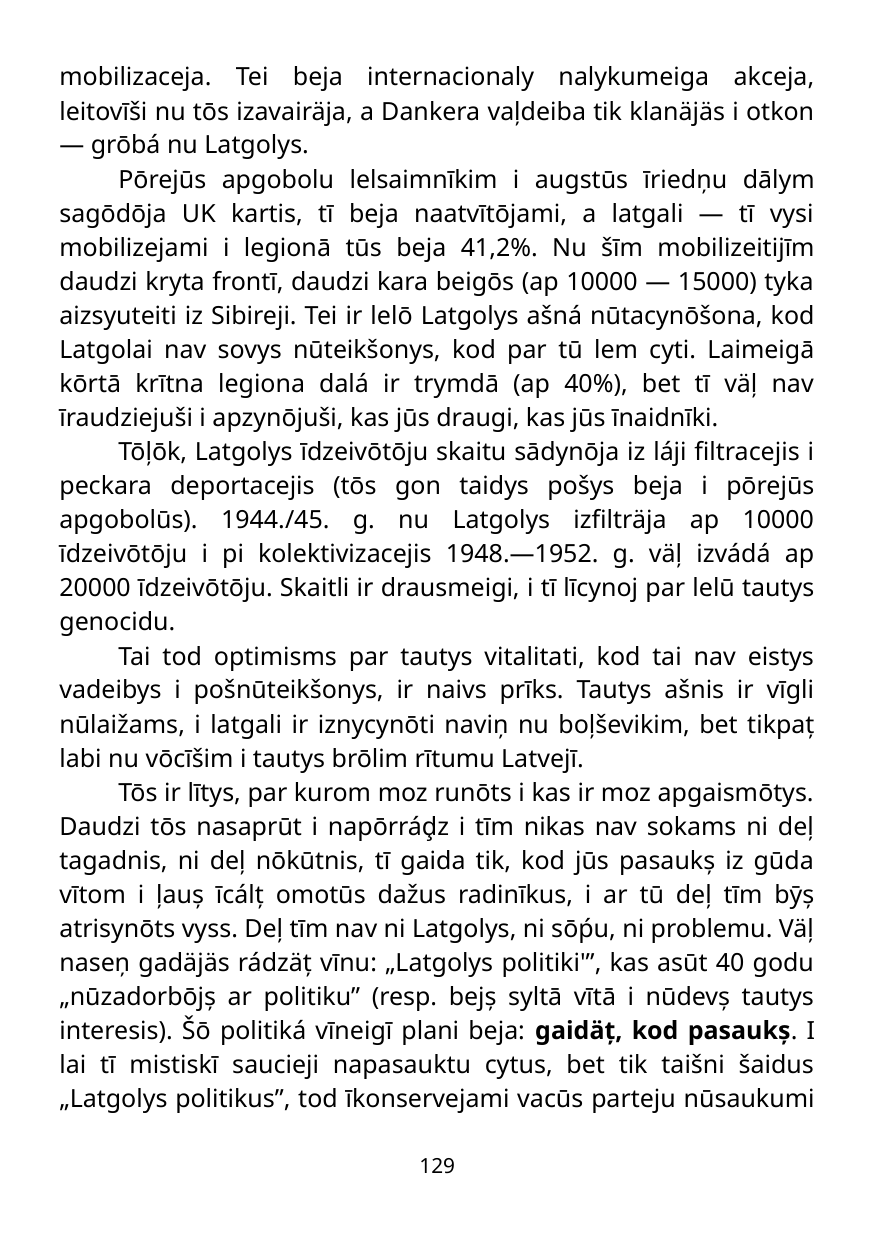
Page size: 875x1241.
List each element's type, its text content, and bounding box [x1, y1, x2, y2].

text Tōs ir lītys, par kurom moz runōts i kas ir moz apgaismōtys. Daudzi tōs nasaprūt i napōrráḑz i tīm nikas nav sokams ni deļ tagadnis, ni deļ nōkūtnis, tī gaida tik, kod jūs pasaukș iz gūda vītom i ļauș īcálț omotūs dažus radinīkus, i ar tū deļ tīm bȳș atrisynōts vyss. Deļ tīm nav ni Latgolys, ni sōṕu, ni problemu. Väļ naseņ gadäjäs rádzäț vīnu: „Latgolys politiki'”, kas asūt 40 godu „nūzadorbōjș ar politiku” (resp. bejș syltā vītā i nūdevș tautys interesis). Šō politiká vīneigī plani beja: gaidäț, kod pasaukș. I lai tī mistiskī saucieji napasauktu cytus, bet tik taišni šaidus „Latgolys politikus”, tod īkonservejami vacūs parteju nūsaukumi [59, 774, 815, 1115]
text mobilizaceja. Tei beja internacionaly nalykumeiga akceja, leitovīši nu tōs izavairäja, a Dankera vaļdeiba tik klanäjäs i otkon — grōbá nu Latgolys. [59, 59, 815, 161]
text Tai tod optimisms par tautys vitalitati, kod tai nav eistys vadeibys i pošnūteikšonys, ir naivs prīks. Tautys ašnis ir vīgli nūlaižams, i latgali ir iznycynōti naviņ nu boļševikim, bet tikpaț labi nu vōcīšim i tautys brōlim rītumu Latvejī. [59, 638, 815, 774]
text Pōrejūs apgobolu lelsaimnīkim i augstūs īriedņu dālym sagōdōja UK kartis, tī beja naatvītōjami, a latgali — tī vysi mobilizejami i legionā tūs beja 41,2%. Nu šīm mobilizeitijīm daudzi kryta frontī, daudzi kara beigōs (ap 10000 — 15000) tyka aizsyuteiti iz Sibireji. Tei ir lelō Latgolys ašná nūtacynōšona, kod Latgolai nav sovys nūteikšonys, kod par tū lem cyti. Laimeigā kōrtā krītna legiona dalá ir trymdā (ap 40%), bet tī väļ nav īraudziejuši i apzynōjuši, kas jūs draugi, kas jūs īnaidnīki. [59, 161, 815, 434]
text Tōļōk, Latgolys īdzeivōtōju skaitu sādynōja iz láji filtracejis i peckara deportacejis (tōs gon taidys pošys beja i pōrejūs apgobolūs). 1944./45. g. nu Latgolys izfilträja ap 10000 īdzeivōtōju i pi kolektivizacejis 1948.—1952. g. väļ izvádá ap 20000 īdzeivōtōju. Skaitli ir drausmeigi, i tī līcynoj par lelū tautys genocidu. [59, 434, 815, 638]
